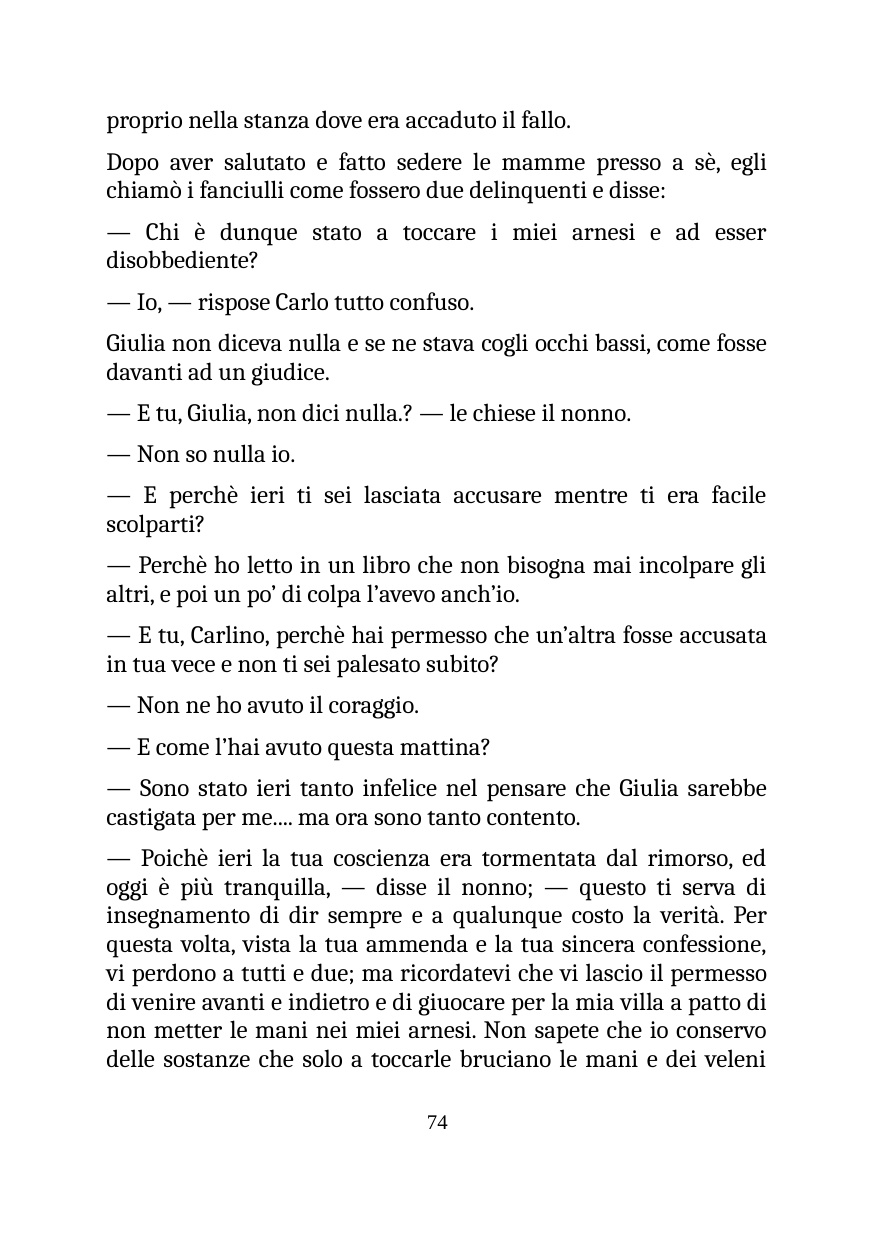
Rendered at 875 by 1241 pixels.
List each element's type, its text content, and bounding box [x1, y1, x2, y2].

text — Io, — rispose Carlo tutto confuso. [106, 287, 768, 316]
text Giulia non diceva nulla e se ne stava cogli occhi bassi, come fosse davanti ad un giudice. [106, 329, 768, 386]
text Dopo aver salutato e fatto sedere le mamme presso a sè, egli chiamò i fanciulli come fossero due delinquenti e disse: [106, 147, 768, 205]
text proprio nella stanza dove era accaduto il fallo. [106, 106, 768, 135]
text — E perchè ieri ti sei lasciata accusare mentre ti era facile scolparti? [106, 481, 768, 539]
text — Poichè ieri la tua coscienza era tormentata dal rimorso, ed oggi è più tranquilla, — disse il nonno; — questo ti serva di insegnamento di dir sempre e a qualunque costo la verità. Per questa volta, vista la tua ammenda e la tua sincera confessione, vi perdono a tutti e due; ma ricordatevi che vi lascio il permesso di venire avanti e indietro e di giuocare per la mia villa a patto di non metter le mani nei miei arnesi. Non sapete che io conservo delle sostanze che solo a toccarle bruciano le mani e dei veleni [106, 844, 768, 1074]
text — Chi è dunque stato a toccare i miei arnesi e ad esser disobbediente? [106, 217, 768, 275]
text — Non ne ho avuto il coraggio. [106, 691, 768, 720]
text — E come l’hai avuto questa mattina? [106, 732, 768, 761]
text — Perchè ho letto in un libro che non bisogna mai incolpare gli altri, e poi un po’ di colpa l’avevo anch’io. [106, 551, 768, 609]
text — E tu, Giulia, non dici nulla.? — le chiese il nonno. [106, 399, 768, 427]
text — Sono stato ieri tanto infelice nel pensare che Giulia sarebbe castigata per me.... ma ora sono tanto contento. [106, 774, 768, 831]
text — E tu, Carlino, perchè hai permesso che un’altra fosse accusata in tua vece e non ti sei palesato subito? [106, 621, 768, 679]
text — Non so nulla io. [106, 440, 768, 469]
